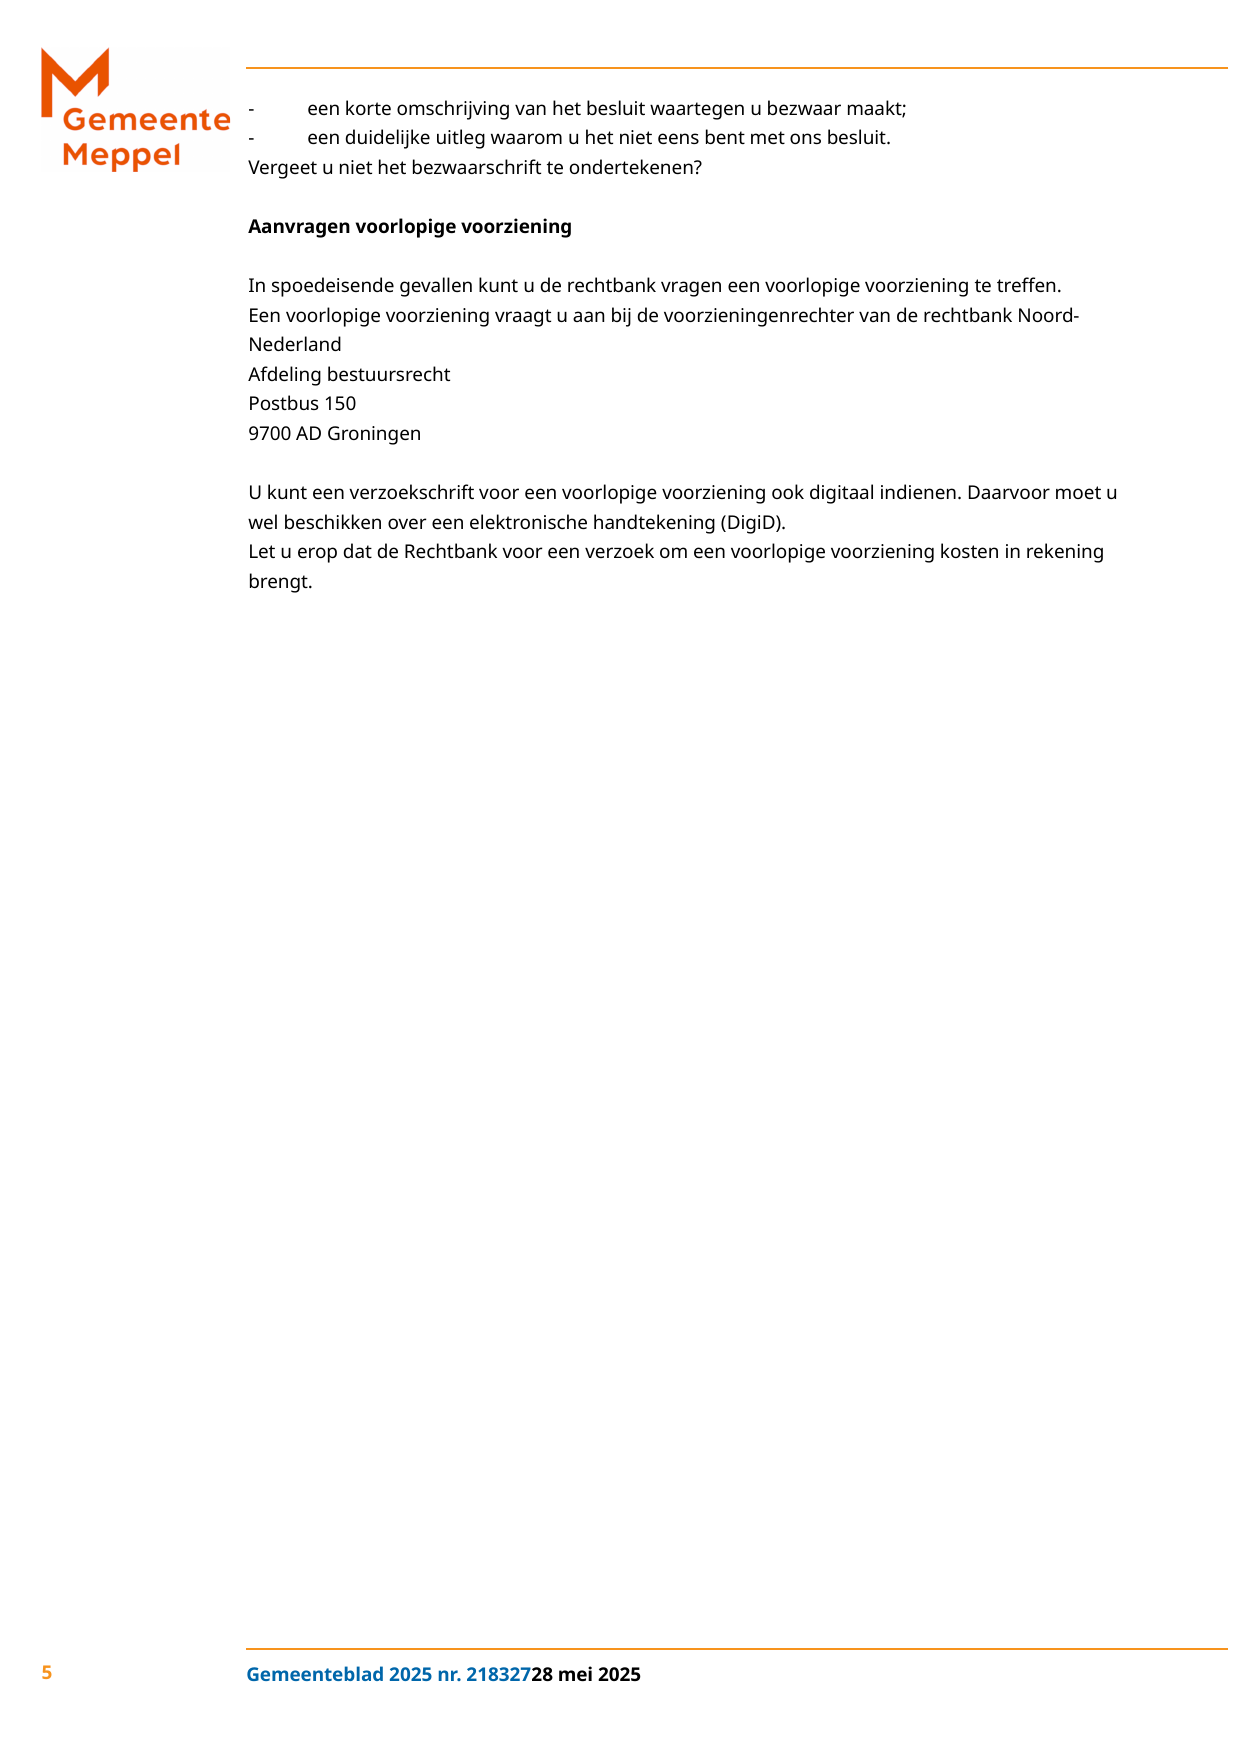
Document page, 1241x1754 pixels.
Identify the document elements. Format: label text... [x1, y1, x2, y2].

text U kunt een verzoekschrift voor een voorlopige voorziening ook digitaal indienen. Daarvoor moet u wel beschikken over een elektronische handtekening (DigiD). [248, 479, 1152, 535]
text Vergeet u niet het bezwaarschrift te ondertekenen? [248, 154, 1152, 180]
text 9700 AD Groningen [248, 420, 1152, 446]
picture [41, 47, 231, 172]
text Aanvragen voorlopige voorziening [248, 213, 1152, 239]
text Afdeling bestuursrecht [248, 361, 1152, 387]
text In spoedeisende gevallen kunt u de rechtbank vragen een voorlopige voorziening te treffen. [248, 272, 1152, 298]
text Let u erop dat de Rechtbank voor een verzoek om een voorlopige voorziening kosten in rekening brengt. [248, 538, 1152, 594]
list een duidelijke uitleg waarom u het niet eens bent met ons besluit. [248, 124, 1152, 150]
text Postbus 150 [248, 391, 1152, 416]
list een korte omschrijving van het besluit waartegen u bezwaar maakt; [248, 95, 1152, 121]
text Een voorlopige voorziening vraagt u aan bij de voorzieningenrechter van de rechtbank Noord-Nederland [248, 302, 1152, 357]
